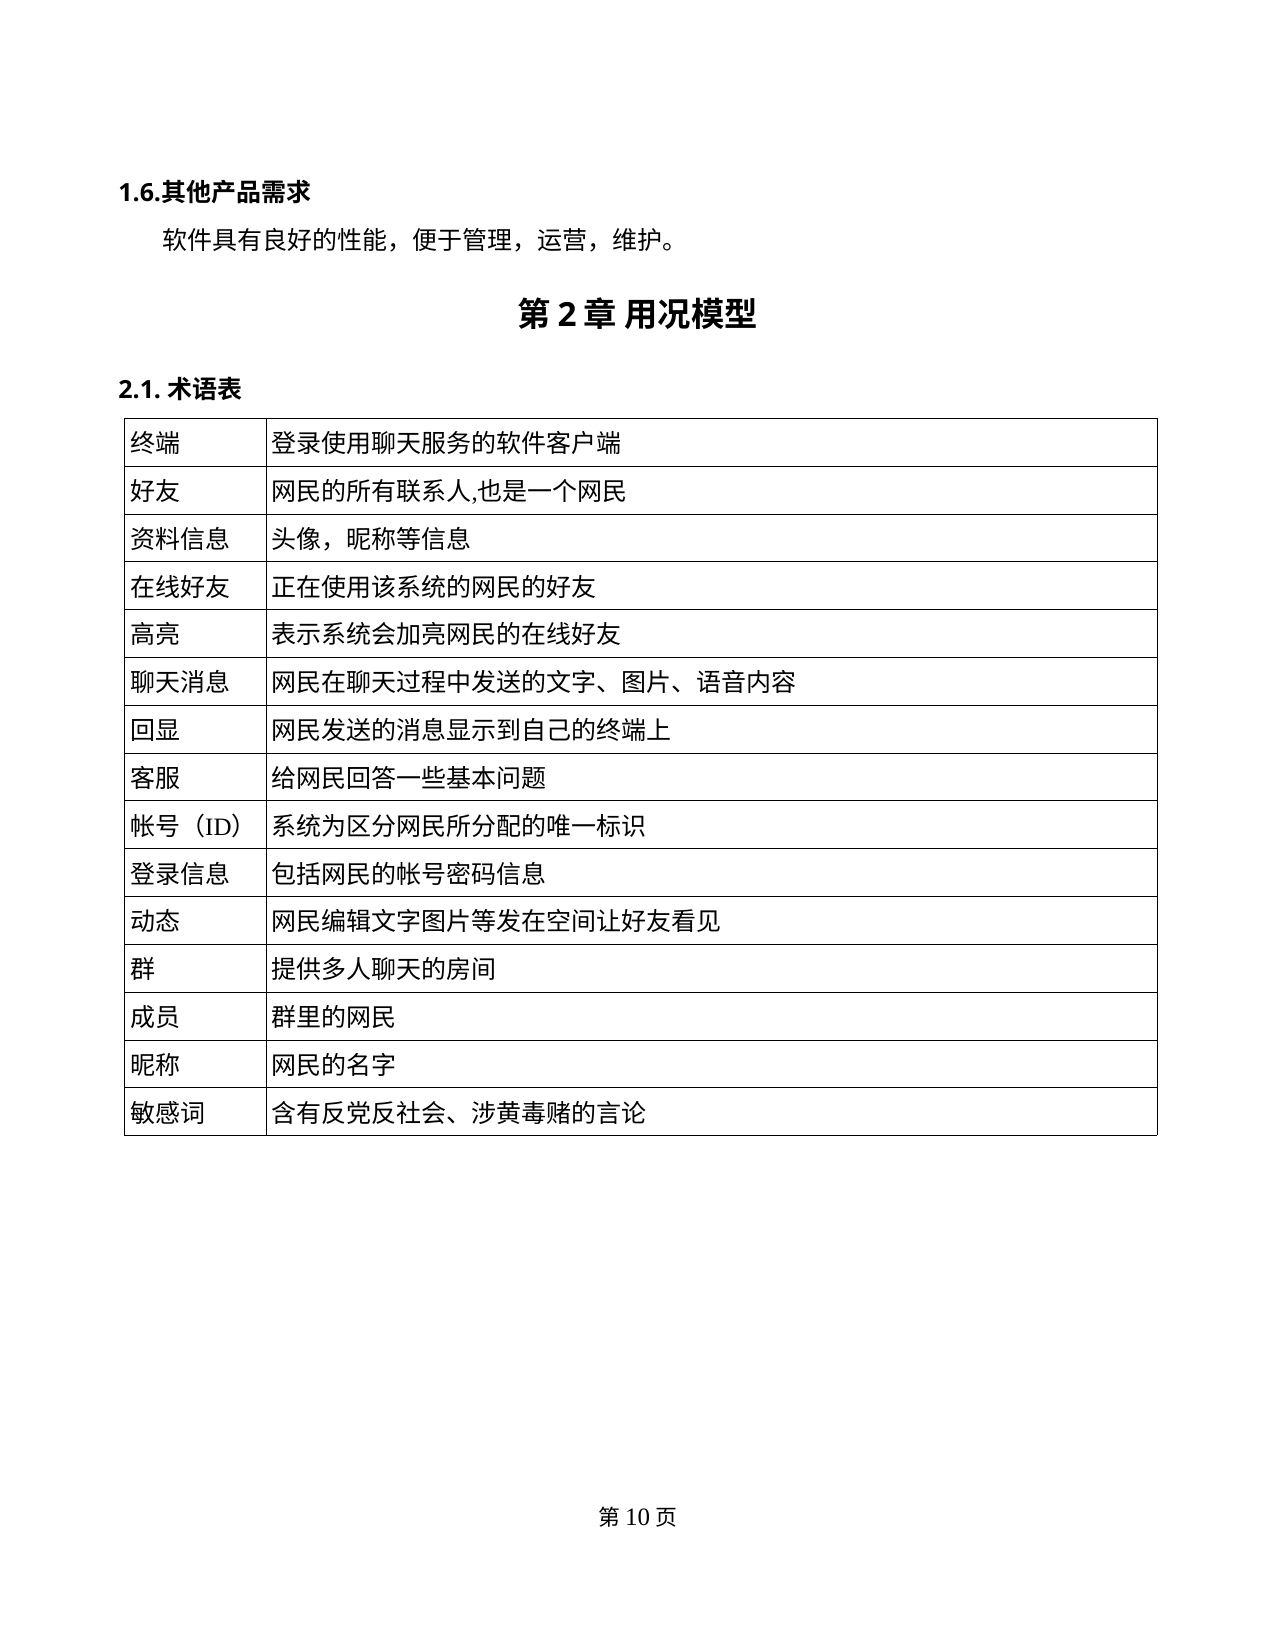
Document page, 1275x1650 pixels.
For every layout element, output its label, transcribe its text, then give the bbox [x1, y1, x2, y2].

table_cell 回显 [125, 706, 266, 753]
table_cell 客服 [125, 754, 266, 800]
table_cell 好友 [125, 467, 266, 513]
table_cell 网民发送的消息显示到自己的终端上 [267, 706, 1157, 753]
table_cell 头像，昵称等信息 [267, 515, 1157, 561]
table_cell 包括网民的帐号密码信息 [267, 849, 1157, 896]
subtitle 1.6.其他产品需求 [118, 172, 1157, 208]
table_cell 高亮 [125, 610, 266, 657]
table_cell 聊天消息 [125, 658, 266, 705]
table_cell 含有反党反社会、涉黄毒赌的言论 [267, 1088, 1157, 1135]
table_cell 成员 [125, 993, 266, 1039]
subtitle 第2章 用况模型 [118, 287, 1157, 336]
table_cell 网民的名字 [267, 1041, 1157, 1087]
table_cell 动态 [125, 897, 266, 944]
table_cell 资料信息 [125, 515, 266, 561]
table_cell 敏感词 [125, 1088, 266, 1135]
table_header 终端 [125, 419, 266, 466]
table_cell 群 [125, 945, 266, 992]
table_cell 正在使用该系统的网民的好友 [267, 562, 1157, 609]
table_cell 群里的网民 [267, 993, 1157, 1039]
table_cell 网民的所有联系人,也是一个网民 [267, 467, 1157, 513]
subtitle 2.1. 术语表 [118, 369, 1157, 405]
table_header 登录使用聊天服务的软件客户端 [267, 419, 1157, 466]
table_cell 帐号（ID） [125, 801, 266, 848]
table_cell 提供多人聊天的房间 [267, 945, 1157, 992]
table_cell 在线好友 [125, 562, 266, 609]
table_cell 表示系统会加亮网民的在线好友 [267, 610, 1157, 657]
table_cell 网民在聊天过程中发送的文字、图片、语音内容 [267, 658, 1157, 705]
table_cell 昵称 [125, 1041, 266, 1087]
text 软件具有良好的性能，便于管理，运营，维护。 [118, 221, 1157, 257]
table_cell 系统为区分网民所分配的唯一标识 [267, 801, 1157, 848]
table_cell 给网民回答一些基本问题 [267, 754, 1157, 800]
table_cell 登录信息 [125, 849, 266, 896]
table_cell 网民编辑文字图片等发在空间让好友看见 [267, 897, 1157, 944]
